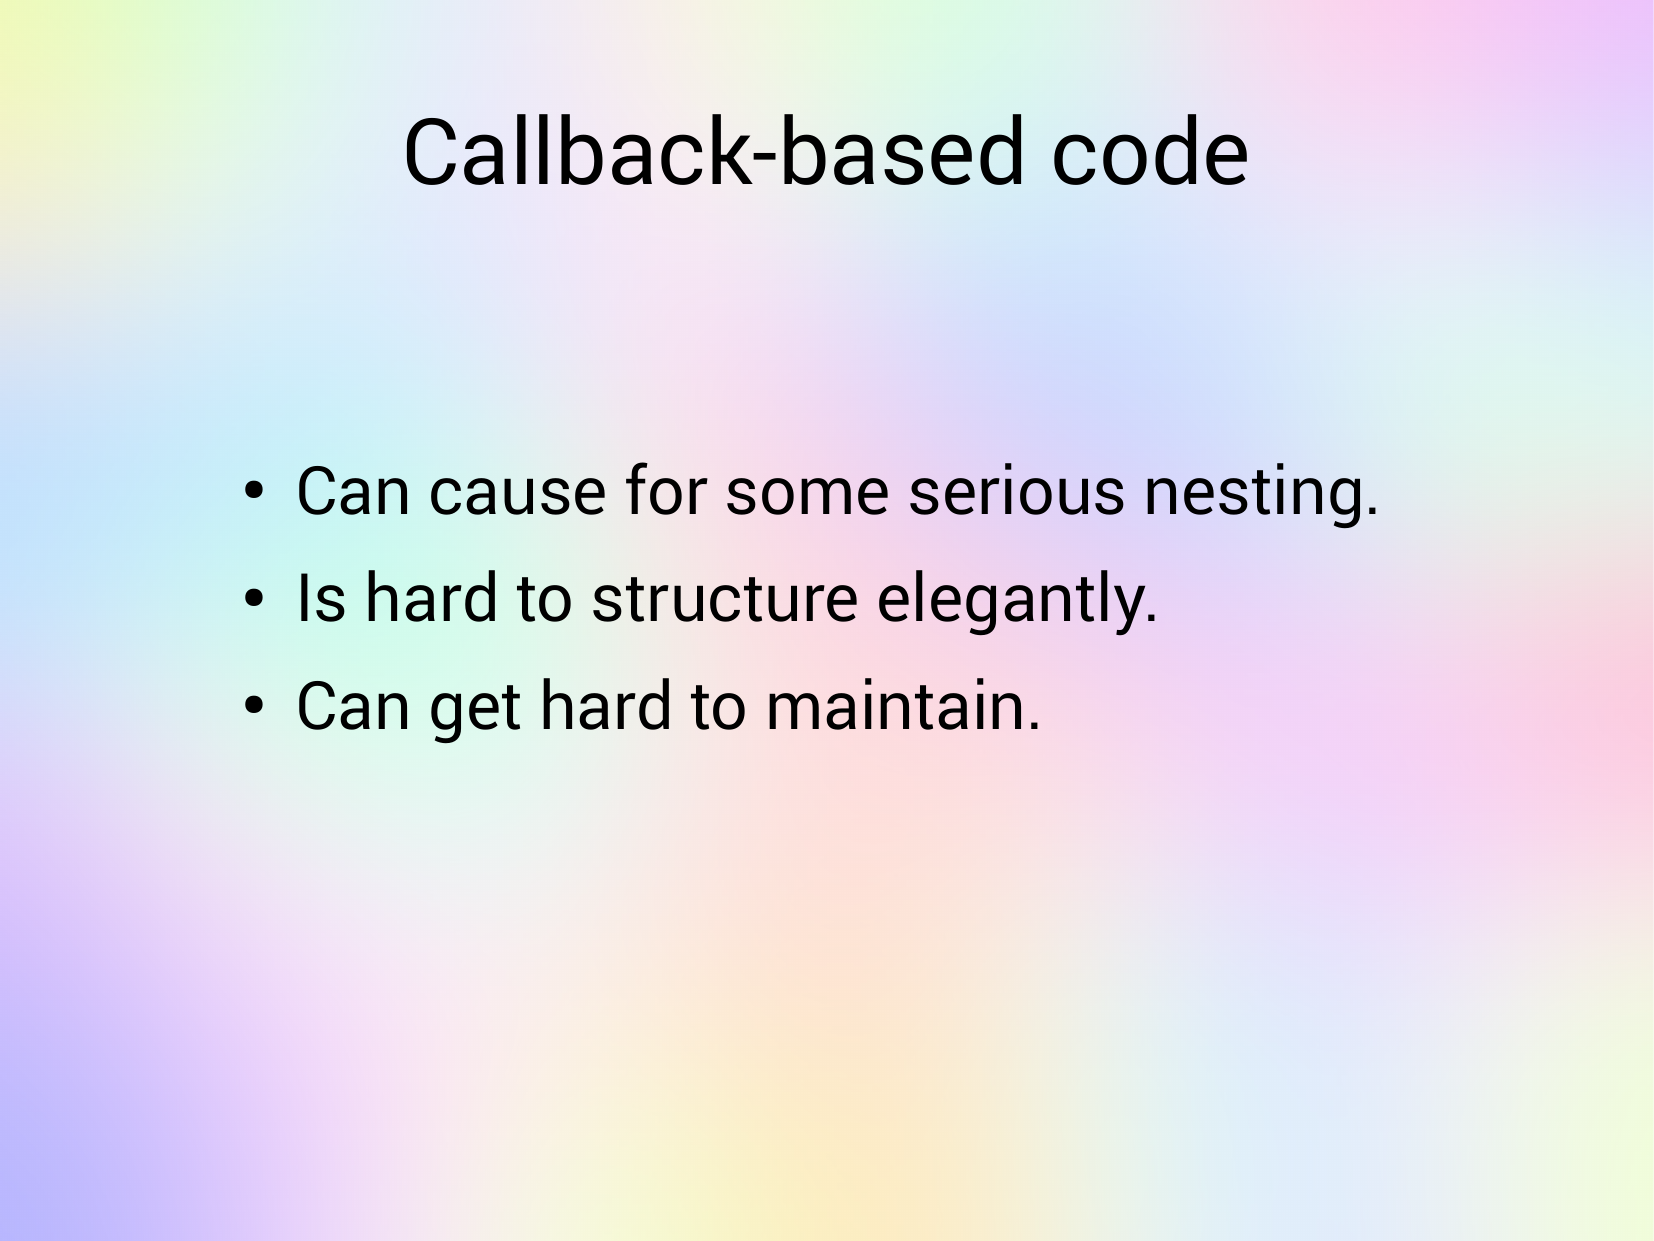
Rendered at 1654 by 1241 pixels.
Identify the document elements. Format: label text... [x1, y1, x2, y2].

picture [0, 0, 1654, 1241]
list Can cause for some serious nesting. Is hard to structure elegantly. Can get hard to maintain. [224, 452, 1430, 788]
title Callback-based code [82, 49, 1571, 257]
